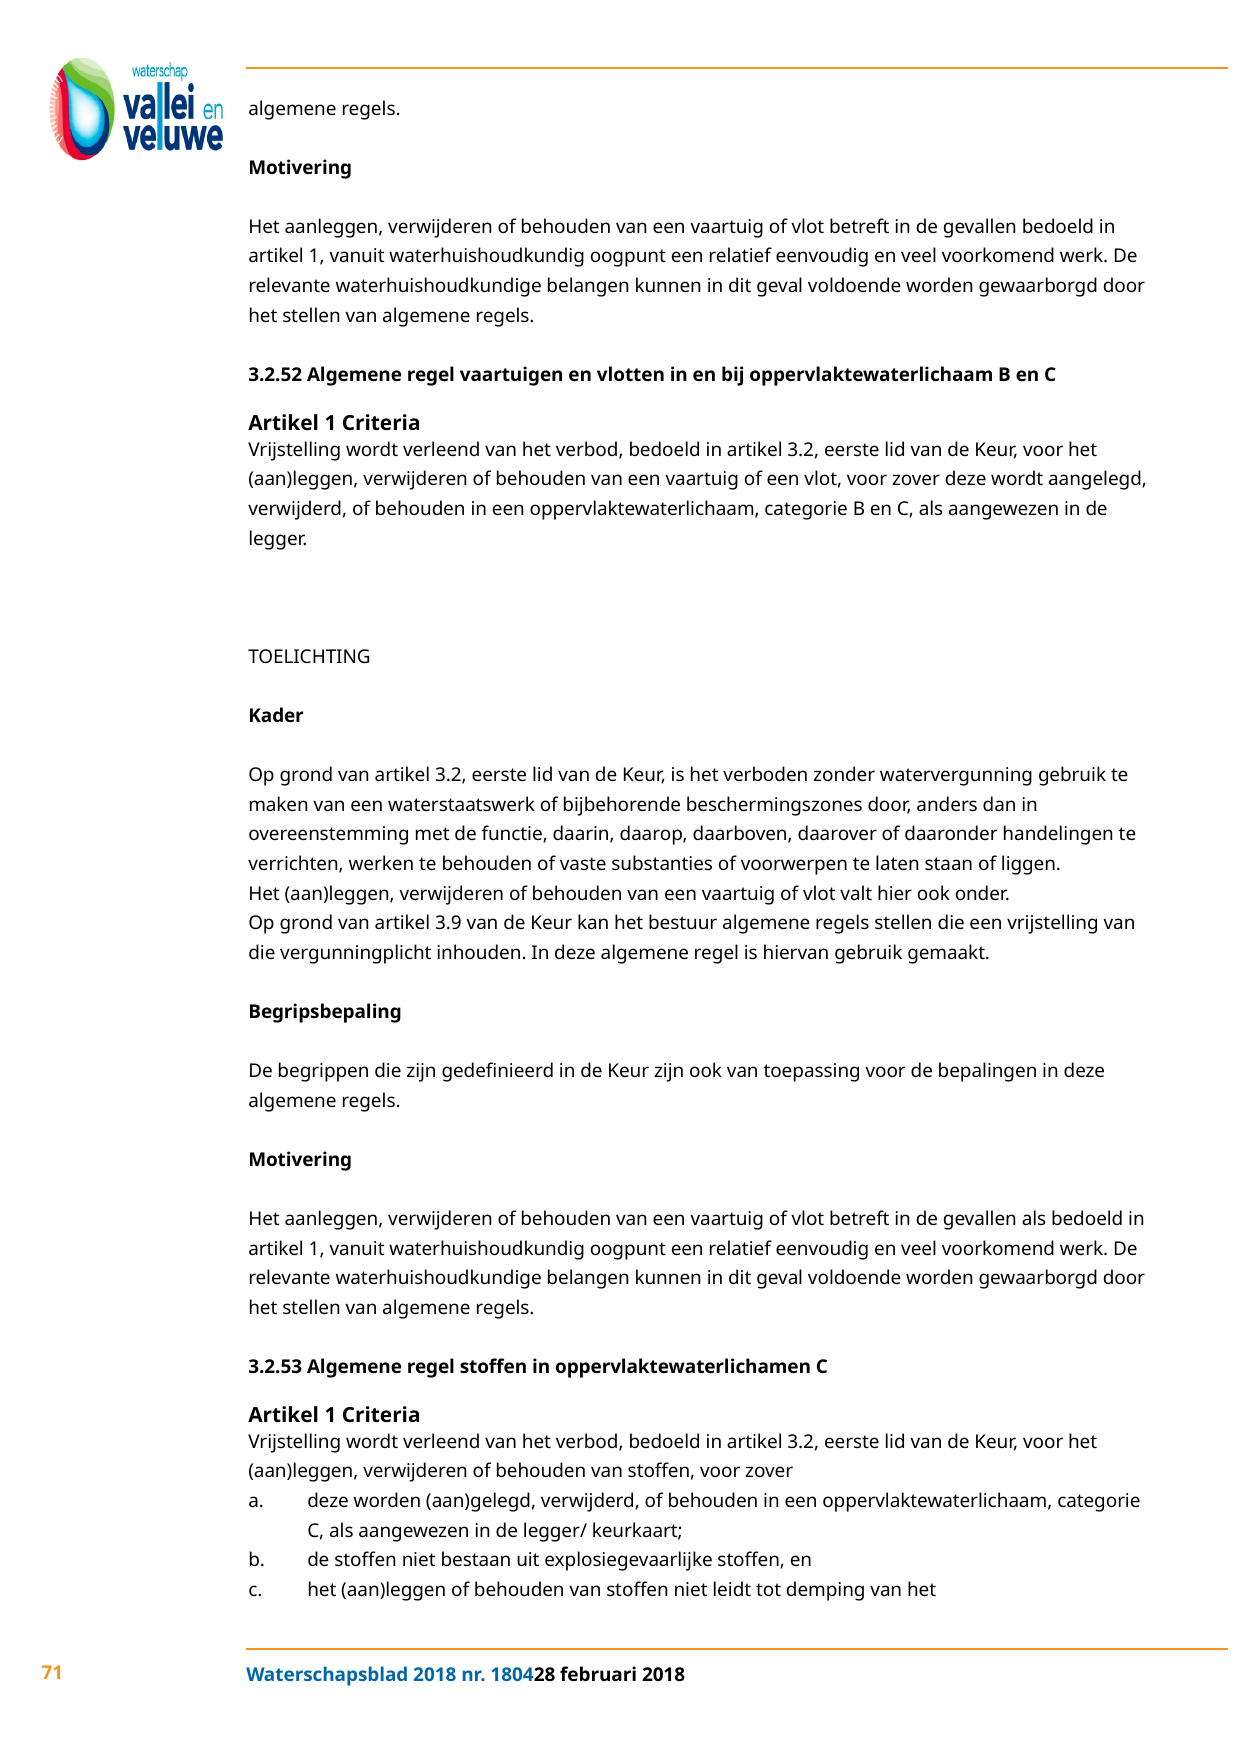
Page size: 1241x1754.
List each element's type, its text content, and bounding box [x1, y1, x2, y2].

text Begripsbepaling [248, 998, 1152, 1024]
text 3.2.53 Algemene regel stoffen in oppervlaktewaterlichamen C [248, 1353, 1152, 1379]
text Artikel 1 Criteria [248, 408, 1152, 436]
text Motivering [248, 154, 1152, 180]
text 3.2.52 Algemene regel vaartuigen en vlotten in en bij oppervlaktewaterlichaam B en C [248, 361, 1152, 387]
list het (aan)leggen of behouden van stoffen niet leidt tot demping van het [248, 1576, 1152, 1602]
text Op grond van artikel 3.9 van de Keur kan het bestuur algemene regels stellen die een vrijstelling van die vergunningplicht inhouden. In deze algemene regel is hiervan gebruik gemaakt. [248, 909, 1152, 965]
text De begrippen die zijn gedefinieerd in de Keur zijn ook van toepassing voor de bepalingen in deze algemene regels. [248, 1057, 1152, 1113]
text Motivering [248, 1146, 1152, 1172]
text Het aanleggen, verwijderen of behouden van een vaartuig of vlot betreft in de gevallen bedoeld in artikel 1, vanuit waterhuishoudkundig oogpunt een relatief eenvoudig en veel voorkomend werk. De relevante waterhuishoudkundige belangen kunnen in dit geval voldoende worden gewaarborgd door het stellen van algemene regels. [248, 213, 1152, 328]
text TOELICHTING [248, 643, 1152, 669]
text Vrijstelling wordt verleend van het verbod, bedoeld in artikel 3.2, eerste lid van de Keur, voor het (aan)leggen, verwijderen of behouden van een vaartuig of een vlot, voor zover deze wordt aangelegd, verwijderd, of behouden in een oppervlaktewaterlichaam, categorie B en C, als aangewezen in de legger. [248, 436, 1152, 551]
text algemene regels. [248, 95, 1152, 121]
list de stoffen niet bestaan uit explosiegevaarlijke stoffen, en [248, 1546, 1152, 1572]
list deze worden (aan)gelegd, verwijderd, of behouden in een oppervlaktewaterlichaam, categorie C, als aangewezen in de legger/ keurkaart; [248, 1487, 1152, 1543]
text Artikel 1 Criteria [248, 1400, 1152, 1428]
text Vrijstelling wordt verleend van het verbod, bedoeld in artikel 3.2, eerste lid van de Keur, voor het (aan)leggen, verwijderen of behouden van stoffen, voor zover [248, 1428, 1152, 1483]
text Kader [248, 702, 1152, 728]
text Op grond van artikel 3.2, eerste lid van de Keur, is het verboden zonder watervergunning gebruik te maken van een waterstaatswerk of bijbehorende beschermingszones door, anders dan in overeenstemming met de functie, daarin, daarop, daarboven, daarover of daaronder handelingen te verrichten, werken te behouden of vaste substanties of voorwerpen te laten staan of liggen. [248, 761, 1152, 876]
picture [41, 47, 231, 172]
text Het (aan)leggen, verwijderen of behouden van een vaartuig of vlot valt hier ook onder. [248, 880, 1152, 906]
text Het aanleggen, verwijderen of behouden van een vaartuig of vlot betreft in de gevallen als bedoeld in artikel 1, vanuit waterhuishoudkundig oogpunt een relatief eenvoudig en veel voorkomend werk. De relevante waterhuishoudkundige belangen kunnen in dit geval voldoende worden gewaarborgd door het stellen van algemene regels. [248, 1205, 1152, 1320]
